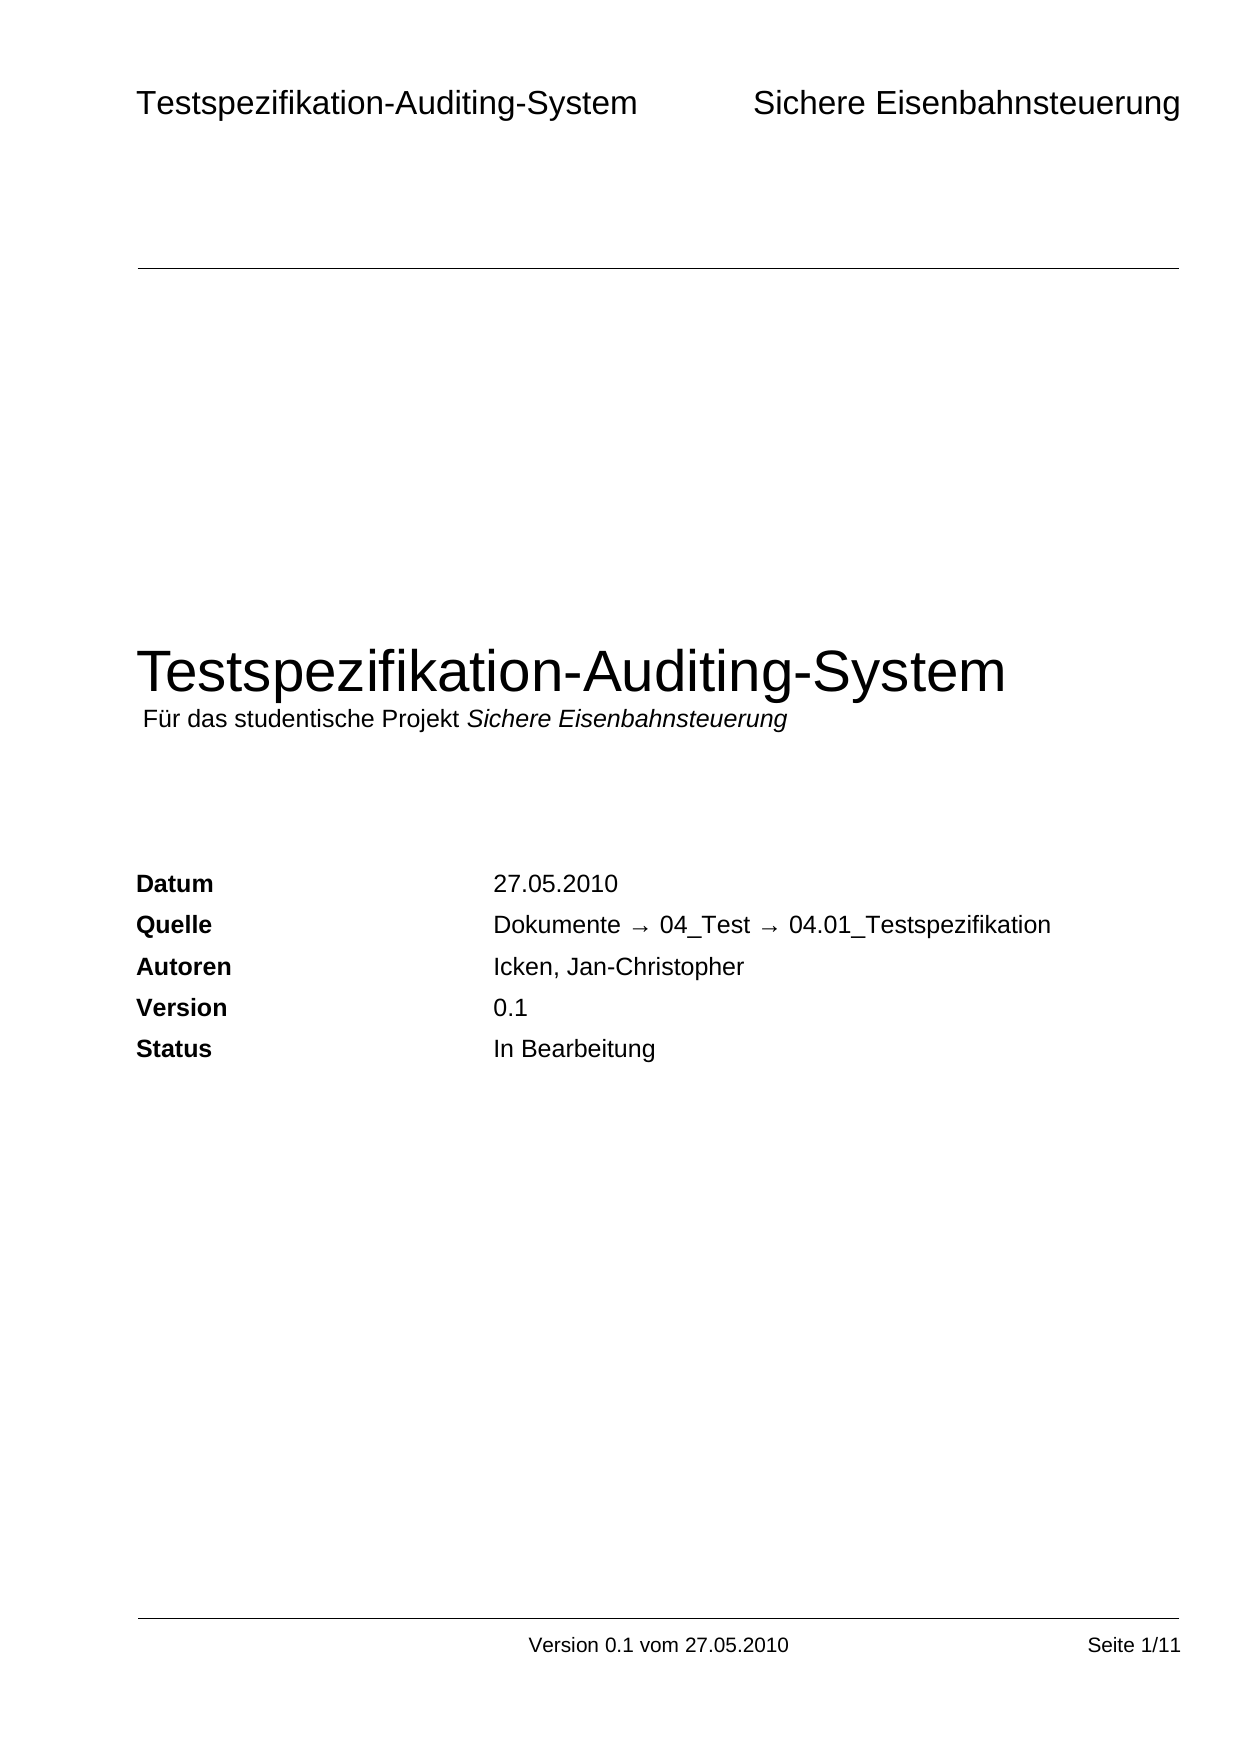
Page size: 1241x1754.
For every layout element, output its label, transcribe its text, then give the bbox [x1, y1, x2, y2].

text Version 0.1 [136, 993, 1181, 1022]
text Datum 27.05.2010 [136, 869, 1181, 898]
text Quelle Dokumente → 04_Test → 04.01_Testspezifikation [136, 910, 1181, 939]
text Autoren Icken, Jan-Christopher [136, 952, 1181, 980]
title Testspezifikation-Auditing-System [136, 637, 1181, 704]
text Status In Bearbeitung [136, 1034, 1181, 1063]
text Für das studentische Projekt Sichere Eisenbahnsteuerung [136, 704, 1181, 733]
